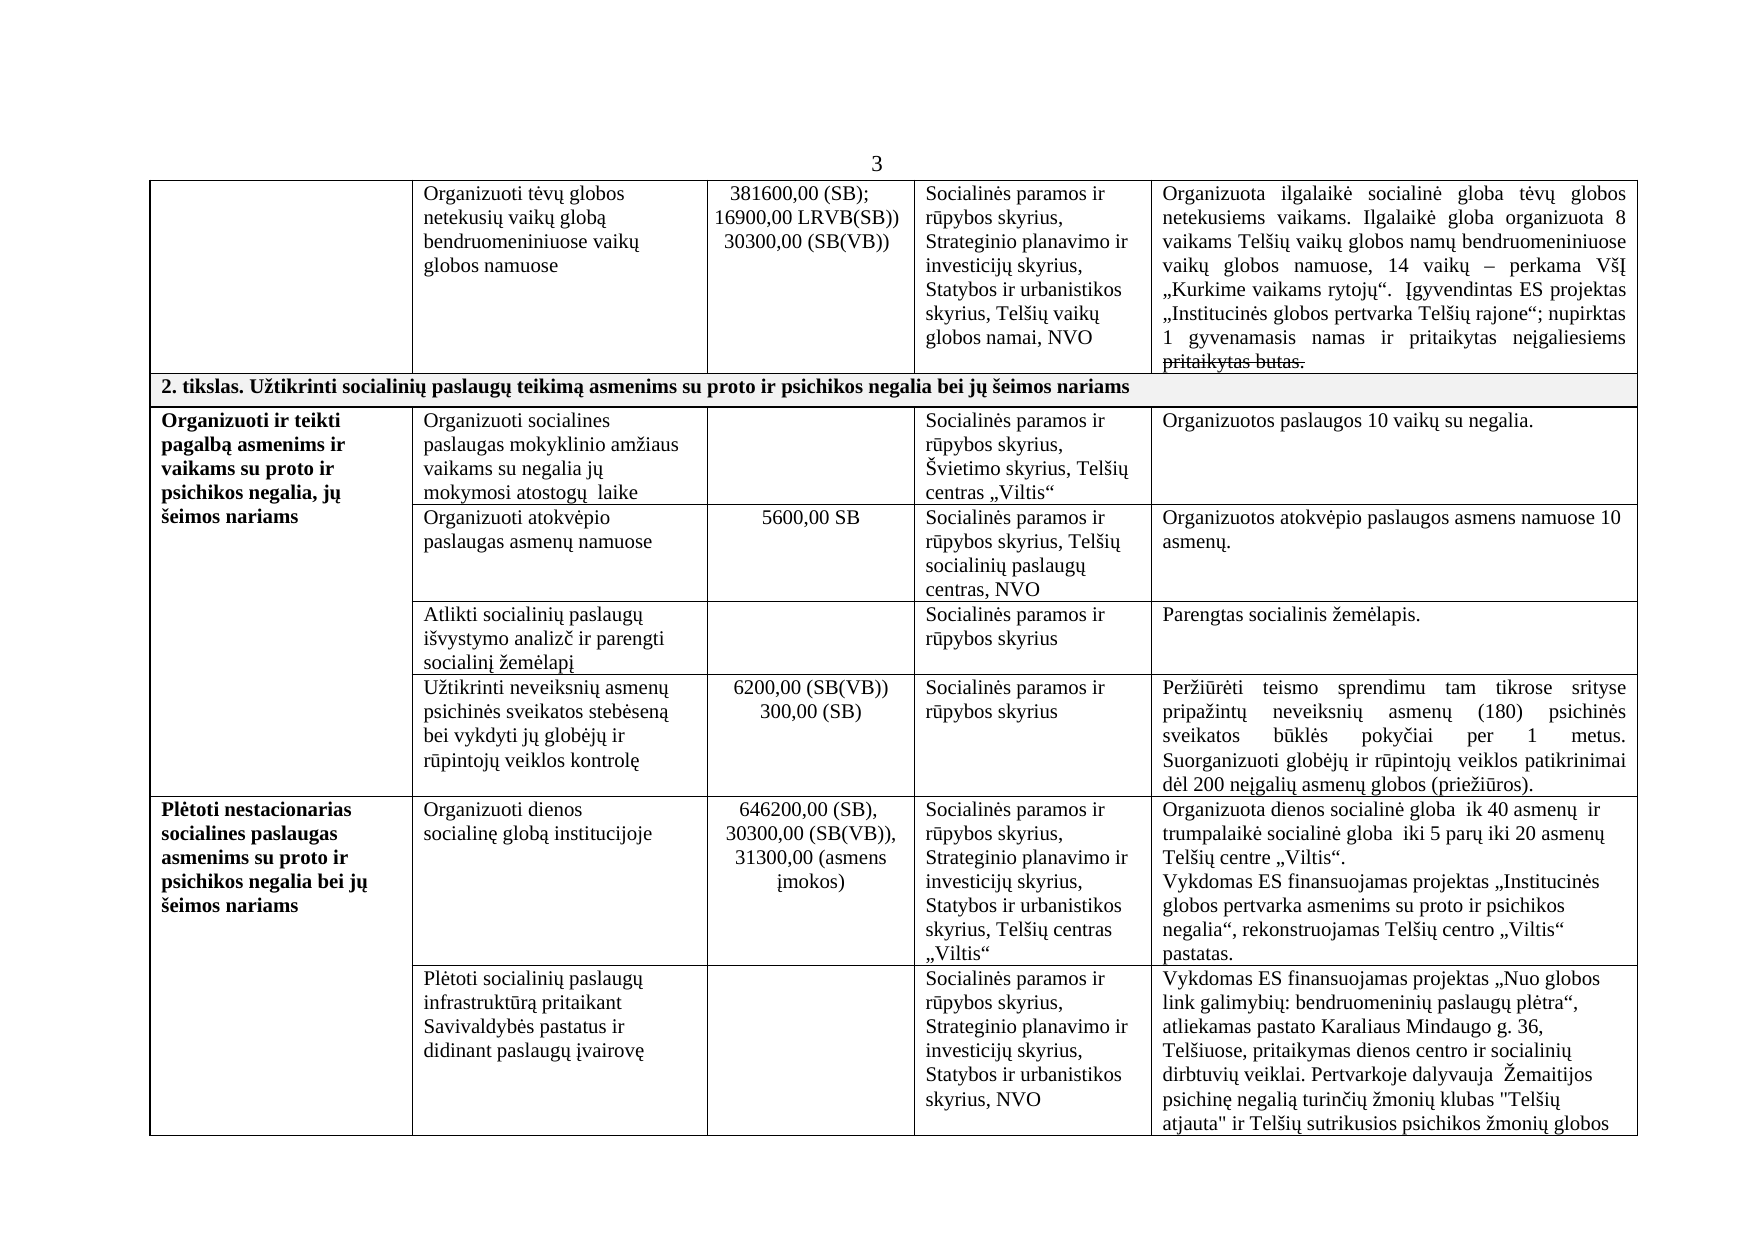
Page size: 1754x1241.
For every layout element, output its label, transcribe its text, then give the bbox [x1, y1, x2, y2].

table_cell Organizuoti tėvų globos netekusių vaikų globą bendruomeniniuose vaikų globos namuose [413, 181, 707, 373]
table_cell Vykdomas ES finansuojamas projektas „Nuo globos link galimybių: bendruomeninių paslaugų plėtra“, atliekamas pastato Karaliaus Mindaugo g. 36, Telšiuose, pritaikymas dienos centro ir socialinių dirbtuvių veiklai. Pertvarkoje dalyvauja Žemaitijos psichinę negalią turinčių žmonių klubas "Telšių atjauta" ir Telšių sutrikusios psichikos žmonių globos [1152, 966, 1637, 1134]
table_cell Organizuoti atokvėpio paslaugas asmenų namuose [413, 505, 707, 601]
table_cell Parengtas socialinis žemėlapis. [1152, 602, 1637, 674]
table_cell Atlikti socialinių paslaugų išvystymo analizč ir parengti socialinį žemėlapį [413, 602, 707, 674]
table_cell Socialinės paramos ir rūpybos skyrius, Strateginio planavimo ir investicijų skyrius, Statybos ir urbanistikos skyrius, Telšių vaikų globos namai, NVO [915, 181, 1151, 373]
table_cell Organizuoti socialines paslaugas mokyklinio amžiaus vaikams su negalia jų mokymosi atostogų laike [413, 408, 707, 504]
table_cell 5600,00 SB [708, 505, 914, 601]
table_cell Socialinės paramos ir rūpybos skyrius, Strateginio planavimo ir investicijų skyrius, Statybos ir urbanistikos skyrius, NVO [915, 966, 1151, 1134]
table_cell 646200,00 (SB), 30300,00 (SB(VB)), 31300,00 (asmens įmokos) [708, 797, 914, 965]
table_cell [151, 181, 412, 373]
table_cell Plėtoti socialinių paslaugų infrastruktūrą pritaikant Savivaldybės pastatus ir didinant paslaugų įvairovę [413, 966, 707, 1134]
table_cell [708, 966, 914, 1134]
table_cell [708, 602, 914, 674]
table_cell Organizuota dienos socialinė globa ik 40 asmenų ir trumpalaikė socialinė globa iki 5 parų iki 20 asmenų Telšių centre „Viltis“. Vykdomas ES finansuojamas projektas „Institucinės globos pertvarka asmenims su proto ir psichikos negalia“, rekonstruojamas Telšių centro „Viltis“ pastatas. [1152, 797, 1637, 965]
table_cell 381600,00 (SB); 16900,00 LRVB(SB)) 30300,00 (SB(VB)) [708, 181, 914, 373]
table_cell Socialinės paramos ir rūpybos skyrius [915, 602, 1151, 674]
table_cell Socialinės paramos ir rūpybos skyrius, Strateginio planavimo ir investicijų skyrius, Statybos ir urbanistikos skyrius, Telšių centras „Viltis“ [915, 797, 1151, 965]
table_cell Užtikrinti neveiksnių asmenų psichinės sveikatos stebėseną bei vykdyti jų globėjų ir rūpintojų veiklos kontrolę [413, 675, 707, 796]
table_cell Organizuoti dienos socialinę globą institucijoje [413, 797, 707, 965]
table_cell Plėtoti nestacionarias socialines paslaugas asmenims su proto ir psichikos negalia bei jų šeimos nariams [151, 797, 412, 1134]
table_cell Organizuotos atokvėpio paslaugos asmens namuose 10 asmenų. [1152, 505, 1637, 601]
table_cell 6200,00 (SB(VB)) 300,00 (SB) [708, 675, 914, 796]
table_cell Socialinės paramos ir rūpybos skyrius, Telšių socialinių paslaugų centras, NVO [915, 505, 1151, 601]
table_cell [708, 408, 914, 504]
table_cell Organizuoti ir teikti pagalbą asmenims ir vaikams su proto ir psichikos negalia, jų šeimos nariams [151, 408, 412, 796]
table_cell 2. tikslas. Užtikrinti socialinių paslaugų teikimą asmenims su proto ir psichikos negalia bei jų šeimos nariams [151, 374, 1637, 406]
table_cell Socialinės paramos ir rūpybos skyrius [915, 675, 1151, 796]
table_cell Organizuotos paslaugos 10 vaikų su negalia. [1152, 408, 1637, 504]
table_cell Socialinės paramos ir rūpybos skyrius, Švietimo skyrius, Telšių centras „Viltis“ [915, 408, 1151, 504]
table_cell Organizuota ilgalaikė socialinė globa tėvų globos netekusiems vaikams. Ilgalaikė globa organizuota 8 vaikams Telšių vaikų globos namų bendruomeniniuose vaikų globos namuose, 14 vaikų – perkama VšĮ „Kurkime vaikams rytojų“. Įgyvendintas ES projektas „Institucinės globos pertvarka Telšių rajone“; nupirktas 1 gyvenamasis namas ir pritaikytas neįgaliesiems pritaikytas butas. [1152, 181, 1637, 373]
table_cell Peržiūrėti teismo sprendimu tam tikrose srityse pripažintų neveiksnių asmenų (180) psichinės sveikatos būklės pokyčiai per 1 metus. Suorganizuoti globėjų ir rūpintojų veiklos patikrinimai dėl 200 neįgalių asmenų globos (priežiūros). [1152, 675, 1637, 796]
